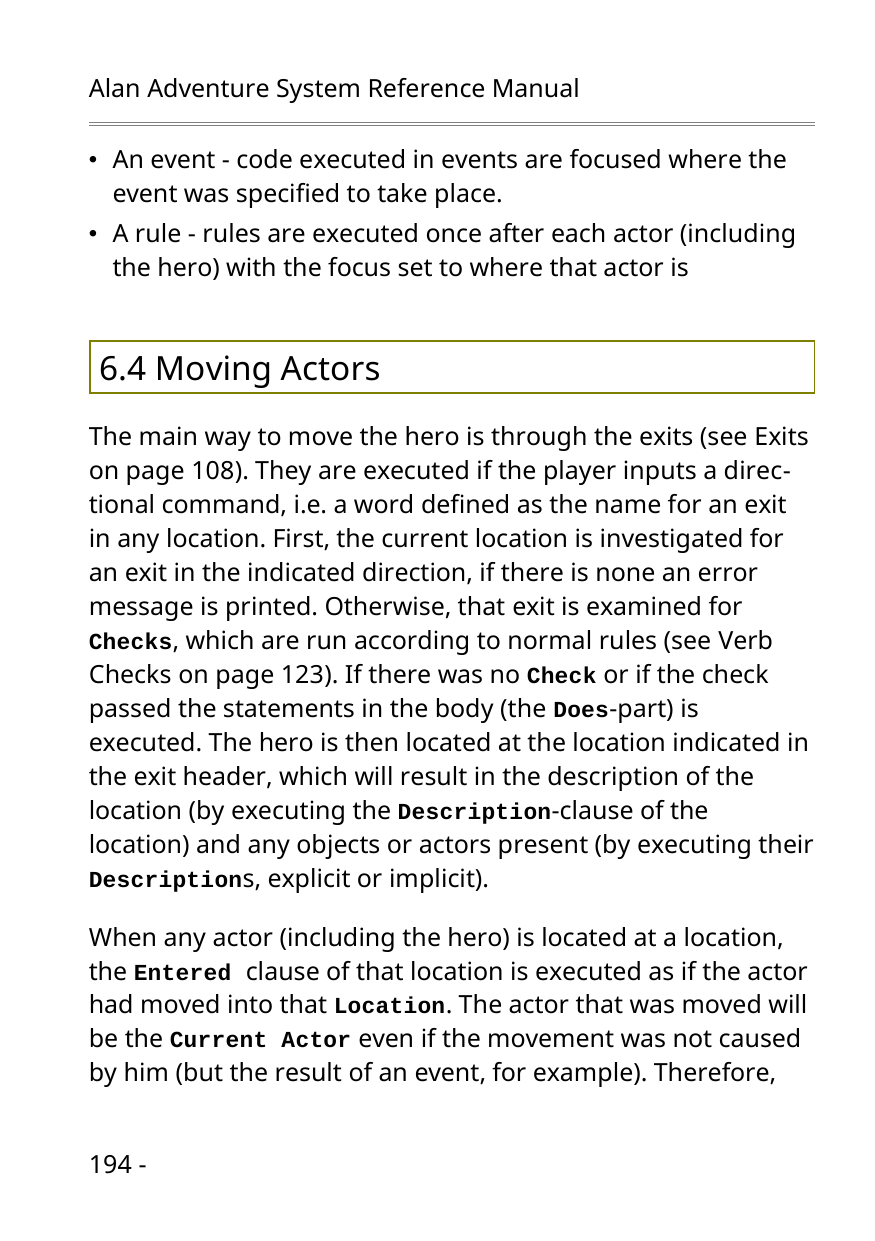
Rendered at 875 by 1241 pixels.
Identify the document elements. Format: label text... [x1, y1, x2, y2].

list A rule - rules are executed once after each actor (including the he­ro) with the focus set to where that actor is [88, 216, 815, 284]
text When any actor (including the hero) is located at a location, the Entered clause of that location is executed as if the actor had moved into that Location. The actor that was moved will be the Current Actor even if the movement was not caused by him (but the result of an event, for example). Therefore, [88, 919, 815, 1089]
text The main way to move the hero is through the exits (see Exits on page 86). They are executed if the player inputs a direc­tional command, i.e. a word defined as the name for an exit in any location. First, the current location is investigated for an exit in the indicated direction, if there is none an error message is printed. Otherwise, that exit is examined for Checks, which are run according to normal rules (see Verb Checks on page 99). If there was no Check or if the check passed the statements in the body (the Does-part) is executed. The hero is then located at the location indicated in the exit header, which will result in the description of the location (by execut­ing the Description-clause of the location) and any objects or actors present (by executing their Descriptions, explicit or implicit). [88, 419, 815, 894]
list An event - code executed in events are focused where the event was specified to take place. [88, 142, 815, 210]
subtitle Moving Actors [91, 342, 814, 392]
